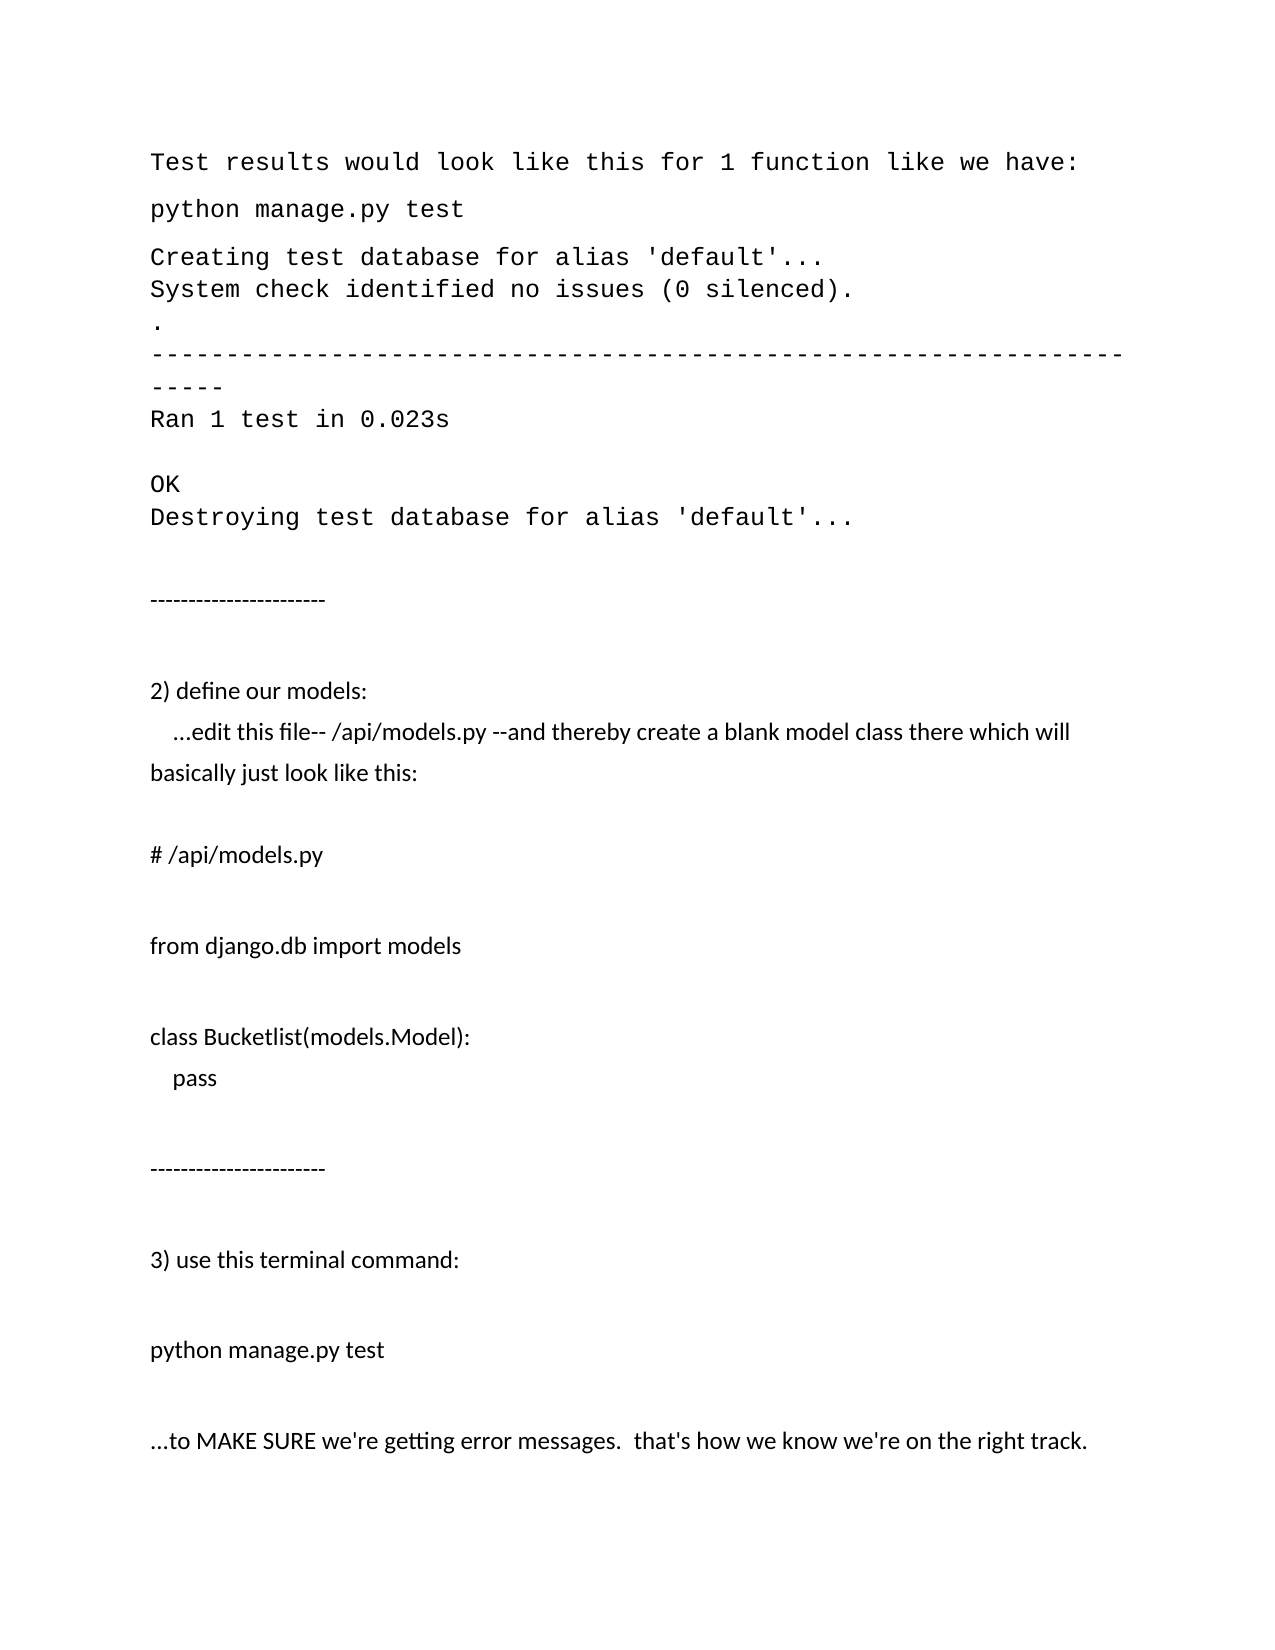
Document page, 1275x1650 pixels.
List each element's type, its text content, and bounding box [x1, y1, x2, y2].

text python manage.py test [150, 1334, 1125, 1365]
text 3) use this terminal command: [150, 1244, 1125, 1274]
text ...to MAKE SURE we're getting error messages. that's how we know we're on the right track. [150, 1425, 1125, 1456]
text from django.db import models [150, 930, 1125, 961]
text python manage.py test [150, 197, 1125, 225]
text ----------------------- [150, 1153, 1125, 1183]
text ----------------------- [150, 584, 1125, 615]
text class Bucketlist(models.Model): [150, 1021, 1125, 1052]
text Creating test database for alias 'default'... System check identified no issues (0 silenced). . ---------------------------------------------------------------------- Ran 1 test in 0.023s OK Destroying test database for alias 'default'... [150, 244, 1125, 566]
text Test results would look like this for 1 function like we have: [150, 150, 1125, 178]
text pass [150, 1062, 1125, 1093]
text ...edit this file-- /api/models.py --and thereby create a blank model class there which will basically just look like this: [150, 716, 1125, 788]
text 2) define our models: [150, 675, 1125, 706]
text # /api/models.py [150, 840, 1125, 870]
